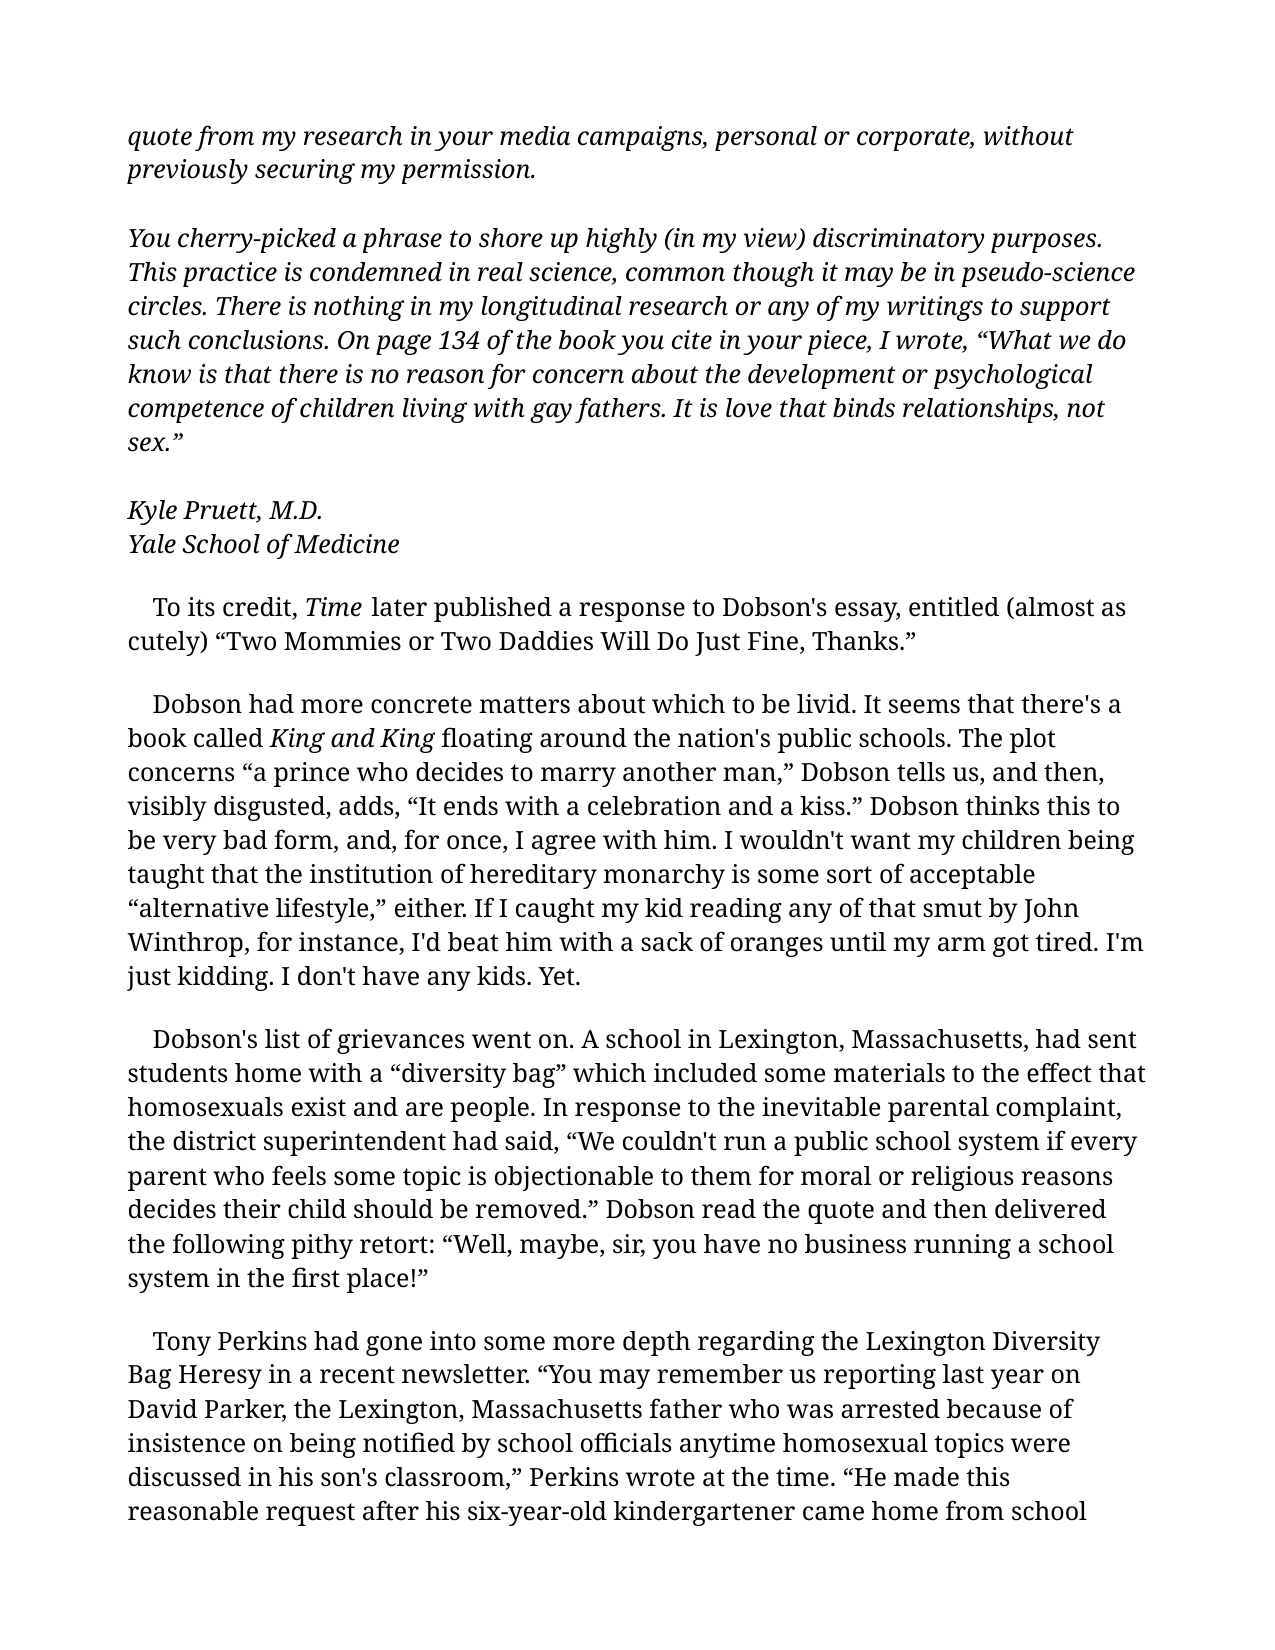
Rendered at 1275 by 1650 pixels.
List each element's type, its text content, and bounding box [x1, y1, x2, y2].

text Dobson had more concrete matters about which to be livid. It seems that there's a book called King and King floating around the nation's public schools. The plot concerns “a prince who decides to marry another man,” Dobson tells us, and then, visibly disgusted, adds, “It ends with a celebration and a kiss.” Dobson thinks this to be very bad form, and, for once, I agree with him. I wouldn't want my children being taught that the institution of hereditary monarchy is some sort of acceptable “alternative lifestyle,” either. If I caught my kid reading any of that smut by John Winthrop, for instance, I'd beat him with a sack of oranges until my arm got tired. I'm just kidding. I don't have any kids. Yet. [127, 687, 1147, 993]
text To its credit, Time later published a response to Dobson's essay, entitled (almost as cutely) “Two Mommies or Two Daddies Will Do Just Fine, Thanks.” [127, 590, 1147, 658]
text Tony Perkins had gone into some more depth regarding the Lexington Diversity Bag Heresy in a recent newsletter. “You may remember us reporting last year on David Parker, the Lexington, Massachusetts father who was arrested because of insistence on being notified by school officials anytime homosexual topics were discussed in his son's classroom,” Perkins wrote at the time. “He made this reasonable request after his six-year-old kindergartener came home from school [127, 1323, 1147, 1527]
text quote from my research in your media campaigns, personal or corporate, without previously securing my permission. You cherry-picked a phrase to shore up highly (in my view) discriminatory purposes. This practice is condemned in real science, common though it may be in pseudo-science circles. There is nothing in my longitudinal research or any of my writings to support such conclusions. On page 134 of the book you cite in your piece, I wrote, “What we do know is that there is no reason for concern about the development or psychological competence of children living with gay fathers. It is love that binds relationships, not sex.” Kyle Pruett, M.D. Yale School of Medicine [127, 118, 1147, 561]
text Dobson's list of grievances went on. A school in Lexington, Massachusetts, had sent students home with a “diversity bag” which included some materials to the effect that homosexuals exist and are people. In response to the inevitable parental complaint, the district superintendent had said, “We couldn't run a public school system if every parent who feels some topic is objectionable to them for moral or religious reasons decides their child should be removed.” Dobson read the quote and then delivered the following pithy retort: “Well, maybe, sir, you have no business running a school system in the first place!” [127, 1022, 1147, 1294]
